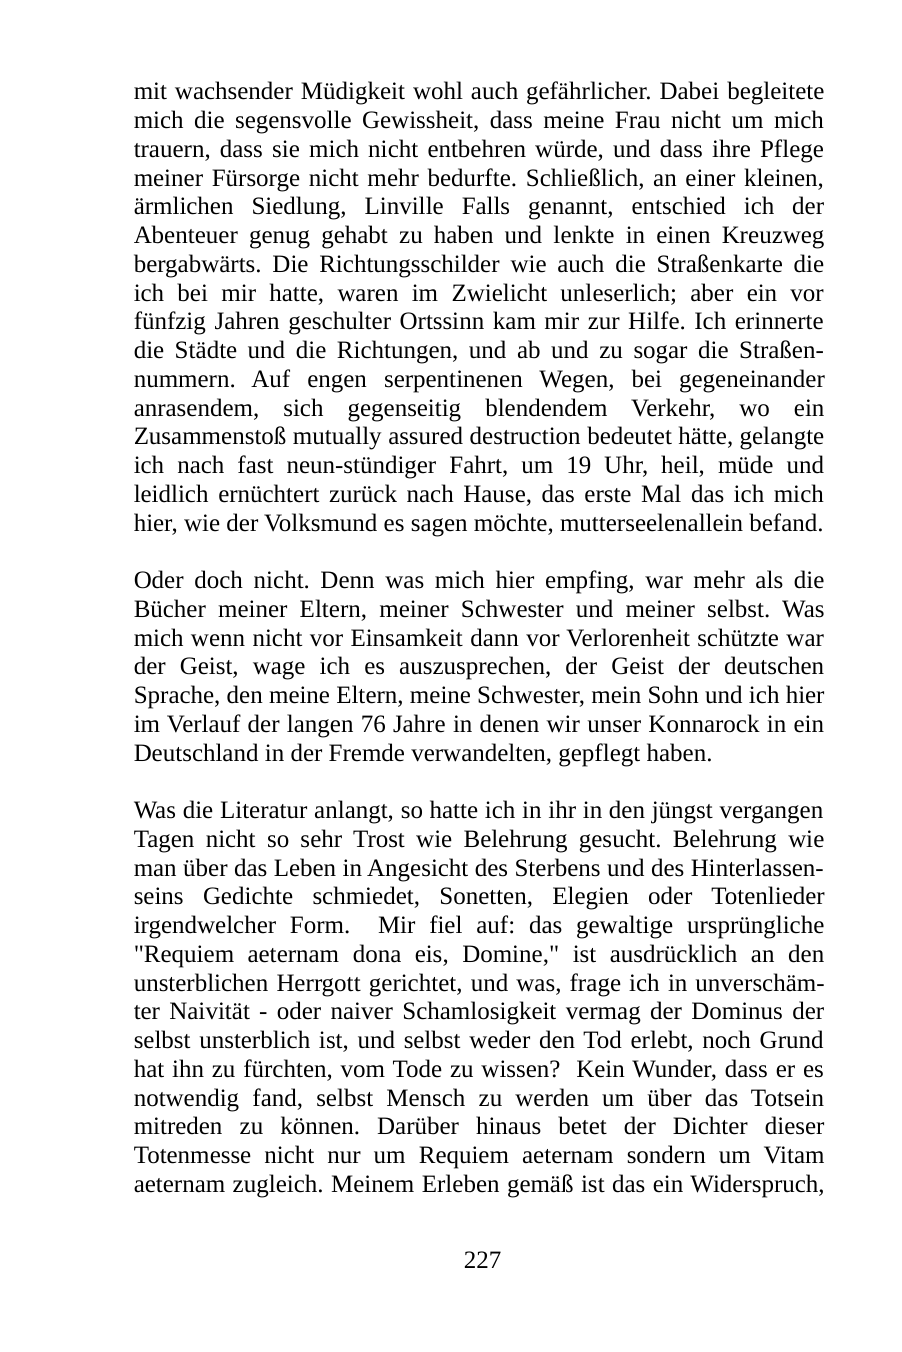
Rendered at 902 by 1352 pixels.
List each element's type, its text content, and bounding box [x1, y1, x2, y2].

text mit wachsender Müdigkeit wohl auch gefährlicher. Dabei begleitete mich die segensvolle Gewissheit, dass meine Frau nicht um mich trauern, dass sie mich nicht entbehren würde, und dass ihre Pflege meiner Fürsorge nicht mehr bedurfte. Schließlich, an einer kleinen, ärmlichen Siedlung, Linville Falls genannt, entschied ich der Abenteuer genug gehabt zu haben und lenkte in einen Kreuzweg bergabwärts. Die Richtungsschilder wie auch die Straßenkarte die ich bei mir hatte, waren im Zwielicht unleserlich; aber ein vor fünfzig Jahren geschulter Ortssinn kam mir zur Hilfe. Ich erinnerte die Städte und die Richtungen, und ab und zu sogar die Straßen-nummern. Auf engen serpentinenen Wegen, bei gegeneinander anrasendem, sich gegenseitig blendendem Verkehr, wo ein Zusammenstoß mutually assured destruction bedeutet hätte, gelangte ich nach fast neun-stündiger Fahrt, um 19 Uhr, heil, müde und leidlich ernüchtert zurück nach Hause, das erste Mal das ich mich hier, wie der Volksmund es sagen möchte, mutterseelenallein befand. [133, 76, 825, 536]
text Was die Literatur anlangt, so hatte ich in ihr in den jüngst vergangen Tagen nicht so sehr Trost wie Belehrung gesucht. Belehrung wie man über das Leben in Angesicht des Sterbens und des Hinterlassen-seins Gedichte schmiedet, Sonetten, Elegien oder Totenlieder irgendwelcher Form. Mir fiel auf: das gewaltige ursprüngliche "Requiem aeternam dona eis, Domine," ist ausdrücklich an den unsterblichen Herrgott gerichtet, und was, frage ich in unverschäm-ter Naivität - oder naiver Schamlosigkeit vermag der Dominus der selbst unsterblich ist, und selbst weder den Tod erlebt, noch Grund hat ihn zu fürchten, vom Tode zu wissen? Kein Wunder, dass er es notwendig fand, selbst Mensch zu werden um über das Totsein mitreden zu können. Darüber hinaus betet der Dichter dieser Totenmesse nicht nur um Requiem aeternam sondern um Vitam aeternam zugleich. Meinem Erleben gemäß ist das ein Widerspruch, [133, 795, 825, 1198]
text Oder doch nicht. Denn was mich hier empfing, war mehr als die Bücher meiner Eltern, meiner Schwester und meiner selbst. Was mich wenn nicht vor Einsamkeit dann vor Verlorenheit schützte war der Geist, wage ich es auszusprechen, der Geist der deutschen Sprache, den meine Eltern, meine Schwester, mein Sohn und ich hier im Verlauf der langen 76 Jahre in denen wir unser Konnarock in ein Deutschland in der Fremde verwandelten, gepflegt haben. [133, 565, 825, 766]
